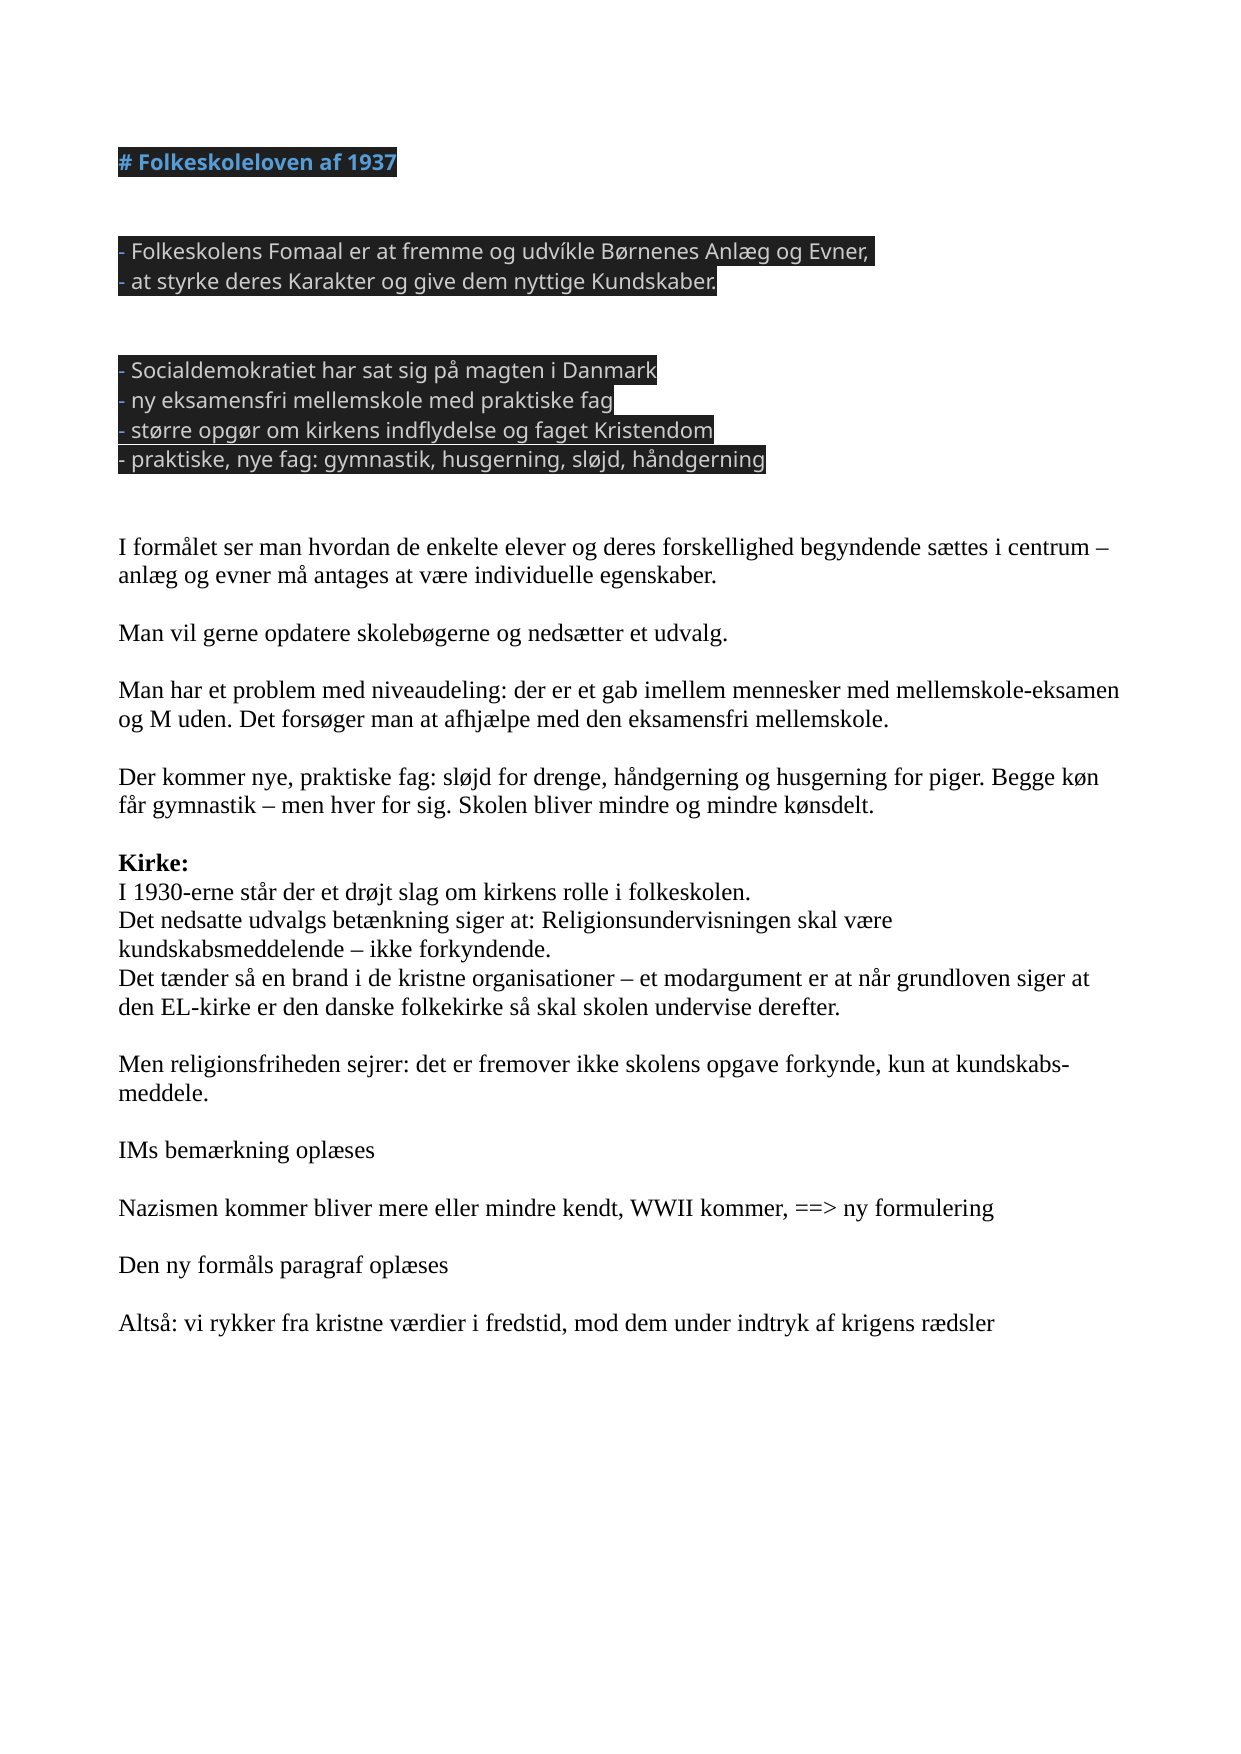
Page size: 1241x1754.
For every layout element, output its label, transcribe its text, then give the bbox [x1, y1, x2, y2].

text Altså: vi rykker fra kristne værdier i fredstid, mod dem under indtryk af krigens rædsler [118, 1308, 1122, 1337]
text - større opgør om kirkens indflydelse og faget Kristendom [118, 415, 1122, 444]
text - at styrke deres Karakter og give dem nyttige Kundskaber. [118, 266, 1122, 296]
text - Folkeskolens Fomaal er at fremme og udvíkle Børnenes Anlæg og Evner, [118, 236, 1122, 266]
text I 1930-erne står der et drøjt slag om kirkens rolle i folkeskolen. [118, 877, 1122, 906]
text Nazismen kommer bliver mere eller mindre kendt, WWII kommer, ==> ny formulering [118, 1193, 1122, 1222]
text Man vil gerne opdatere skolebøgerne og nedsætter et udvalg. [118, 618, 1122, 647]
text IMs bemærkning oplæses [118, 1136, 1122, 1164]
text I formålet ser man hvordan de enkelte elever og deres forskellighed begyndende sættes i centrum – anlæg og evner må antages at være individuelle egenskaber. [118, 532, 1122, 589]
text Det tænder så en brand i de kristne organisationer – et modargument er at når grundloven siger at den EL-kirke er den danske folkekirke så skal skolen undervise derefter. [118, 963, 1122, 1021]
text Der kommer nye, praktiske fag: sløjd for drenge, håndgerning og husgerning for piger. Begge køn får gymnastik – men hver for sig. Skolen bliver mindre og mindre kønsdelt. [118, 762, 1122, 819]
text Men religionsfriheden sejrer: det er fremover ikke skolens opgave forkynde, kun at kundskabs-meddele. [118, 1049, 1122, 1107]
text - praktiske, nye fag: gymnastik, husgerning, sløjd, håndgerning [118, 444, 1122, 474]
text Man har et problem med niveaudeling: der er et gab imellem mennesker med mellemskole-eksamen og M uden. Det forsøger man at afhjælpe med den eksamensfri mellemskole. [118, 676, 1122, 733]
text Den ny formåls paragraf oplæses [118, 1251, 1122, 1279]
text - ny eksamensfri mellemskole med praktiske fag [118, 385, 1122, 415]
text # Folkeskoleloven af 1937 [118, 147, 1122, 177]
text Kirke: [118, 848, 1122, 877]
text - Socialdemokratiet har sat sig på magten i Danmark [118, 355, 1122, 385]
text Det nedsatte udvalgs betænkning siger at: Religionsundervisningen skal være kundskabsmeddelende – ikke forkyndende. [118, 906, 1122, 963]
